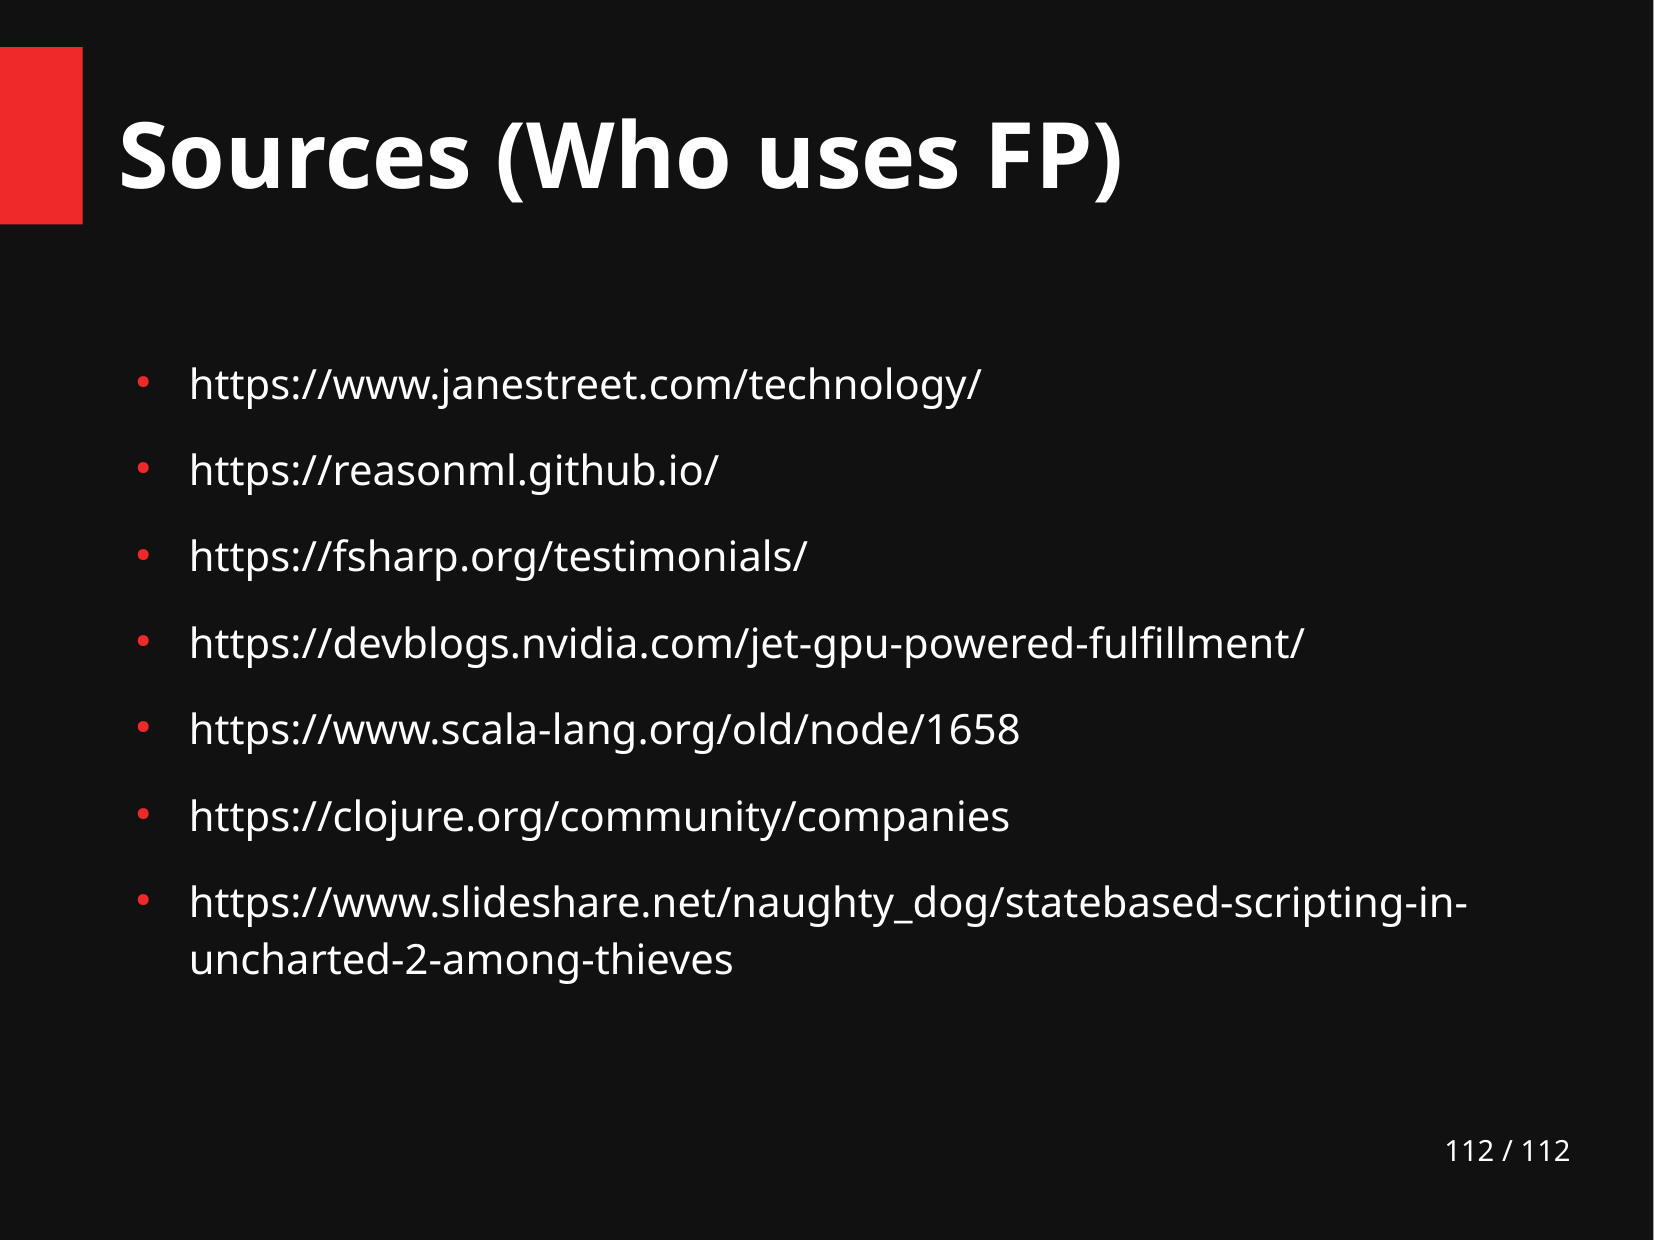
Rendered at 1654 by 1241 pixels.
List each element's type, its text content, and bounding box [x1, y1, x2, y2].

list https://www.janestreet.com/technology/ https://reasonml.github.io/ https://fsharp.org/testimonials/ https://devblogs.nvidia.com/jet-gpu-powered-fulfillment/ https://www.scala-lang.org/old/node/1658 https://clojure.org/community/companies https://www.slideshare.net/naughty_dog/statebased-scripting-in-uncharted-2-among-thieves [118, 354, 1536, 1074]
title Sources (Who uses FP) [118, 49, 1571, 257]
